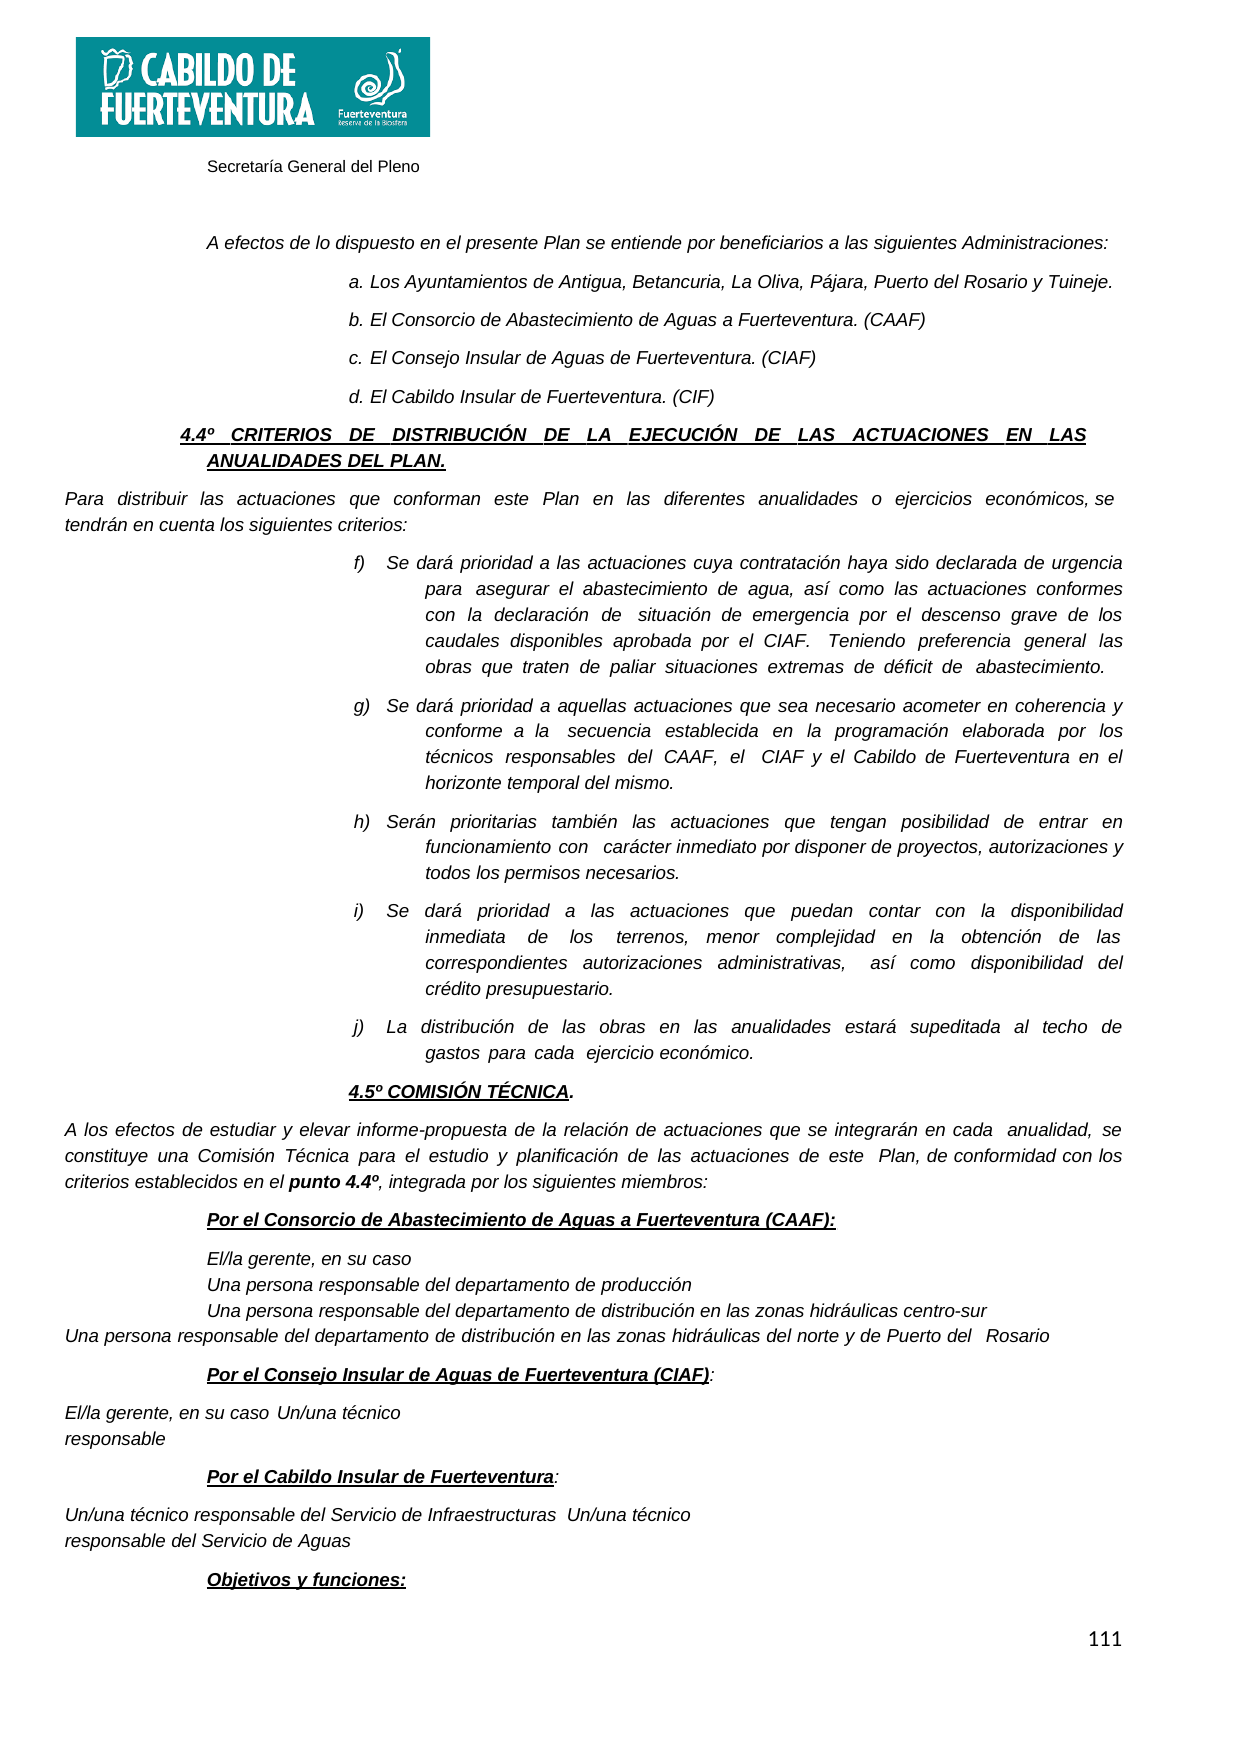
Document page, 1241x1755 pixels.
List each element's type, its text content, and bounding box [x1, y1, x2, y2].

list Se dará prioridad a las actuaciones que puedan contar con la disponibilidad inmediata de los terrenos, menor complejidad en la obtención de las correspondientes autorizaciones administrativas, así como disponibilidad del crédito presupuestario. [354, 900, 1123, 999]
subtitle Objetivos y funciones: [207, 1568, 1134, 1590]
subtitle Por el Consorcio de Abastecimiento de Aguas a Fuerteventura (CAAF): [207, 1209, 1134, 1231]
text Para distribuir las actuaciones que conforman este Plan en las diferentes anualidades o ejercicios económicos, se tendrán en cuenta los siguientes criterios: [64, 488, 1123, 536]
list El Cabildo Insular de Fuerteventura. (CIF) [349, 386, 1134, 407]
list Serán prioritarias también las actuaciones que tengan posibilidad de entrar en funcionamiento con carácter inmediato por disponer de proyectos, autorizaciones y todos los permisos necesarios. [354, 810, 1123, 884]
subtitle Por el Cabildo Insular de Fuerteventura: [207, 1466, 1134, 1488]
list El Consejo Insular de Aguas de Fuerteventura. (CIAF) [349, 347, 1134, 369]
list El Consorcio de Abastecimiento de Aguas a Fuerteventura. (CAAF) [349, 309, 1134, 331]
list La distribución de las obras en las anualidades estará supeditada al techo de gastos para cada ejercicio económico. [354, 1016, 1123, 1064]
text Un/una técnico responsable del Servicio de Infraestructuras Un/una técnico responsable del Servicio de Aguas [64, 1504, 713, 1552]
text A los efectos de estudiar y elevar informe-propuesta de la relación de actuaciones que se integrarán en cada anualidad, se constituye una Comisión Técnica para el estudio y planificación de las actuaciones de este Plan, de conformidad con los criterios establecidos en el punto 4.4º, integrada por los siguientes miembros: [64, 1119, 1123, 1192]
list º CRITERIOS DE DISTRIBUCIÓN DE LA EJECUCIÓN DE LAS ACTUACIONES EN LAS ANUALIDADES DEL PLAN. [180, 424, 1123, 471]
list º COMISIÓN TÉCNICA. [349, 1080, 1134, 1102]
text El/la gerente, en su caso [207, 1248, 1134, 1269]
list Se dará prioridad a aquellas actuaciones que sea necesario acometer en coherencia y conforme a la secuencia establecida en la programación elaborada por los técnicos responsables del CAAF, el CIAF y el Cabildo de Fuerteventura en el horizonte temporal del mismo. [354, 694, 1123, 794]
text El/la gerente, en su caso Un/una técnico responsable [64, 1402, 469, 1449]
text Una persona responsable del departamento de producción [207, 1273, 1134, 1295]
list Los Ayuntamientos de Antigua, Betancuria, La Oliva, Pájara, Puerto del Rosario y Tuineje. [349, 270, 1134, 292]
text Una persona responsable del departamento de distribución en las zonas hidráulicas del norte y de Puerto del Rosario [64, 1325, 1123, 1347]
list Se dará prioridad a las actuaciones cuya contratación haya sido declarada de urgencia para asegurar el abastecimiento de agua, así como las actuaciones conformes con la declaración de situación de emergencia por el descenso grave de los caudales disponibles aprobada por el CIAF. Teniendo preferencia general las obras que traten de paliar situaciones extremas de déficit de abastecimiento. [354, 552, 1123, 677]
text A efectos de lo dispuesto en el presente Plan se entiende por beneficiarios a las siguientes Administraciones: [207, 232, 1134, 254]
subtitle Por el Consejo Insular de Aguas de Fuerteventura (CIAF): [207, 1363, 1134, 1385]
text Una persona responsable del departamento de distribución en las zonas hidráulicas centro-sur [207, 1299, 1134, 1321]
